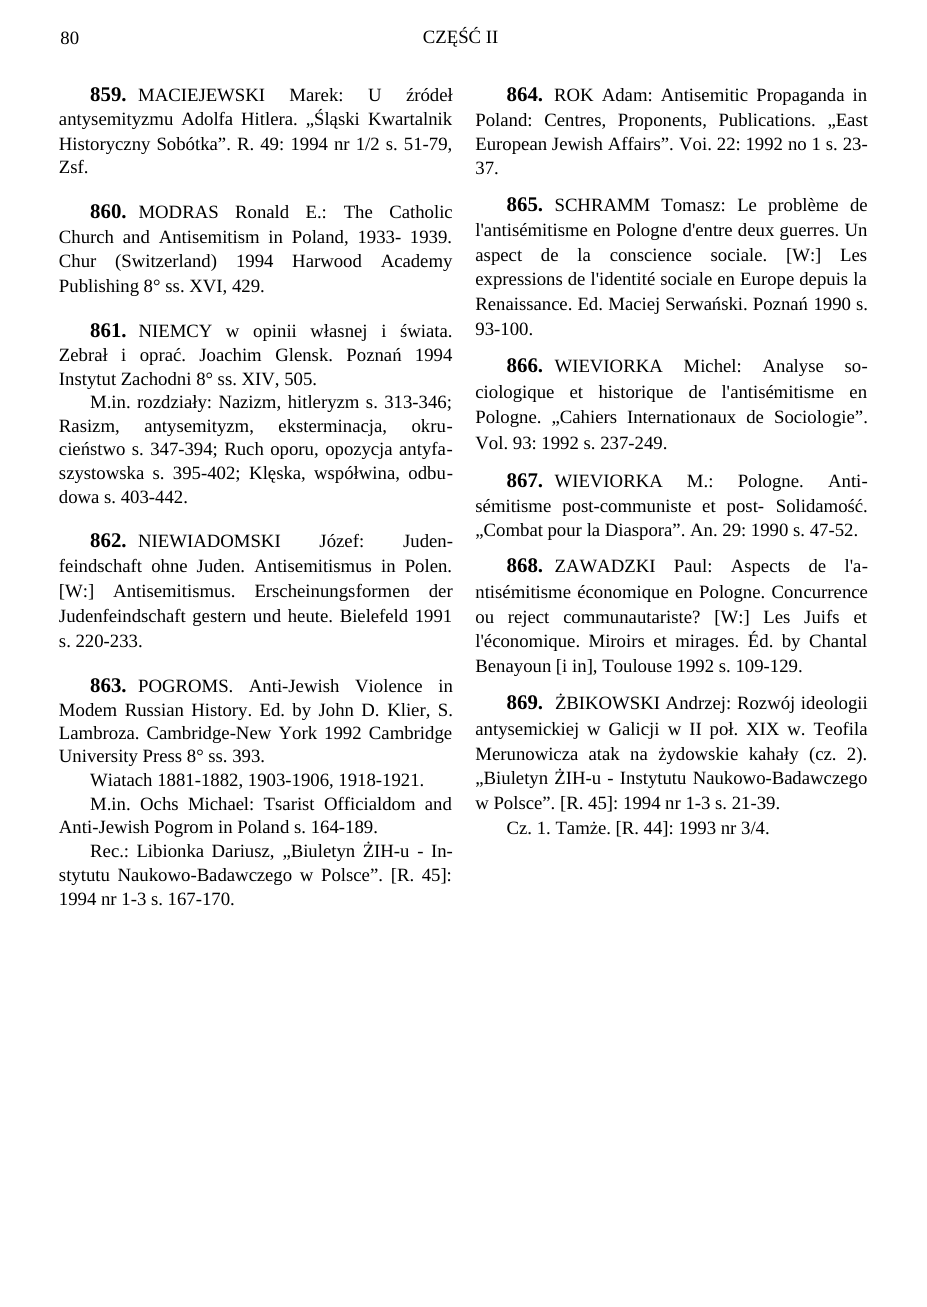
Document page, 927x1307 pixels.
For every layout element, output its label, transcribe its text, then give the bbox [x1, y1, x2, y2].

text 80 [60, 27, 85, 48]
list SCHRAMM Tomasz: Le problème de l'antisémitisme en Pologne d'entre deux guerres. Un aspect de la conscience sociale. [W:] Les expressions de l'identité sociale en Europe depuis la Renaissance. Ed. Maciej Serwański. Poznań 1990 s. 93-100. [475, 191, 868, 339]
text M.in. Ochs Michael: Tsarist Officialdom and Anti-Jewish Pogrom in Poland s. 164-189. [59, 792, 453, 838]
list NIEMCY w opinii własnej i świata. Zebrał i oprać. Joachim Glensk. Poznań 1994 Instytut Zachodni 8° ss. XIV, 505. [59, 318, 453, 389]
list ROK Adam: Antisemitic Propaganda in Poland: Centres, Proponents, Publications. „East European Jewish Affairs”. Voi. 22: 1992 no 1 s. 23-37. [475, 82, 868, 178]
list MACIEJEWSKI Marek: U źródeł antysemityzmu Adolfa Hitlera. „Śląski Kwartalnik Historyczny Sobótka”. R. 49: 1994 nr 1/2 s. 51-79, Zsf. [59, 82, 453, 178]
list MODRAS Ronald E.: The Catholic Church and Antisemitism in Poland, 1933- 1939. Chur (Switzerland) 1994 Harwood Academy Publishing 8° ss. XVI, 429. [59, 199, 453, 296]
text M.in. rozdziały: Nazizm, hitleryzm s. 313-346; Rasizm, antysemityzm, eksterminacja, okru­cieństwo s. 347-394; Ruch oporu, opozycja antyfa­szystowska s. 395-402; Klęska, współwina, odbu­dowa s. 403-442. [59, 391, 453, 507]
text CZĘŚĆ II [423, 26, 504, 48]
text Wiatach 1881-1882, 1903-1906, 1918-1921. [59, 769, 453, 790]
text Cz. 1. Tamże. [R. 44]: 1993 nr 3/4. [475, 817, 868, 838]
list POGROMS. Anti-Jewish Violence in Modem Russian History. Ed. by John D. Klier, S. Lambroza. Cambridge-New York 1992 Cambridge University Press 8° ss. 393. [59, 673, 453, 767]
text Rec.: Libionka Dariusz, „Biuletyn ŻIH-u - In­stytutu Naukowo-Badawczego w Polsce”. [R. 45]: 1994 nr 1-3 s. 167-170. [59, 840, 453, 909]
list NIEWIADOMSKI Józef: Juden­feindschaft ohne Juden. Antisemitismus in Polen. [W:] Antisemitismus. Erscheinungs­formen der Judenfeindschaft gestern und heute. Bielefeld 1991 s. 220-233. [59, 528, 453, 651]
list ŻBIKOWSKI Andrzej: Rozwój ide­ologii antysemickiej w Galicji w II poł. XIX w. Teofila Merunowicza atak na żydowskie kahały (cz. 2). „Biuletyn ŻIH-u - Instytutu Naukowo-Badawczego w Polsce”. [R. 45]: 1994 nr 1-3 s. 21-39. [475, 690, 868, 813]
list WIEVIORKA Michel: Analyse so­ciologique et historique de l'antisémitisme en Pologne. „Cahiers Internationaux de Sociolo­gie”. Vol. 93: 1992 s. 237-249. [475, 353, 868, 453]
list WIEVIORKA M.: Pologne. Anti­sémitisme post-communiste et post- Solidamość. „Combat pour la Diaspora”. An. 29: 1990 s. 47-52. [475, 468, 868, 540]
list ZAWADZKI Paul: Aspects de l'a­ntisémitisme économique en Pologne. Con­currence ou reject communautariste? [W:] Les Juifs et l'économique. Miroirs et mirages. Éd. by Chantal Benayoun [i in], Toulouse 1992 s. 109-129. [475, 553, 868, 677]
